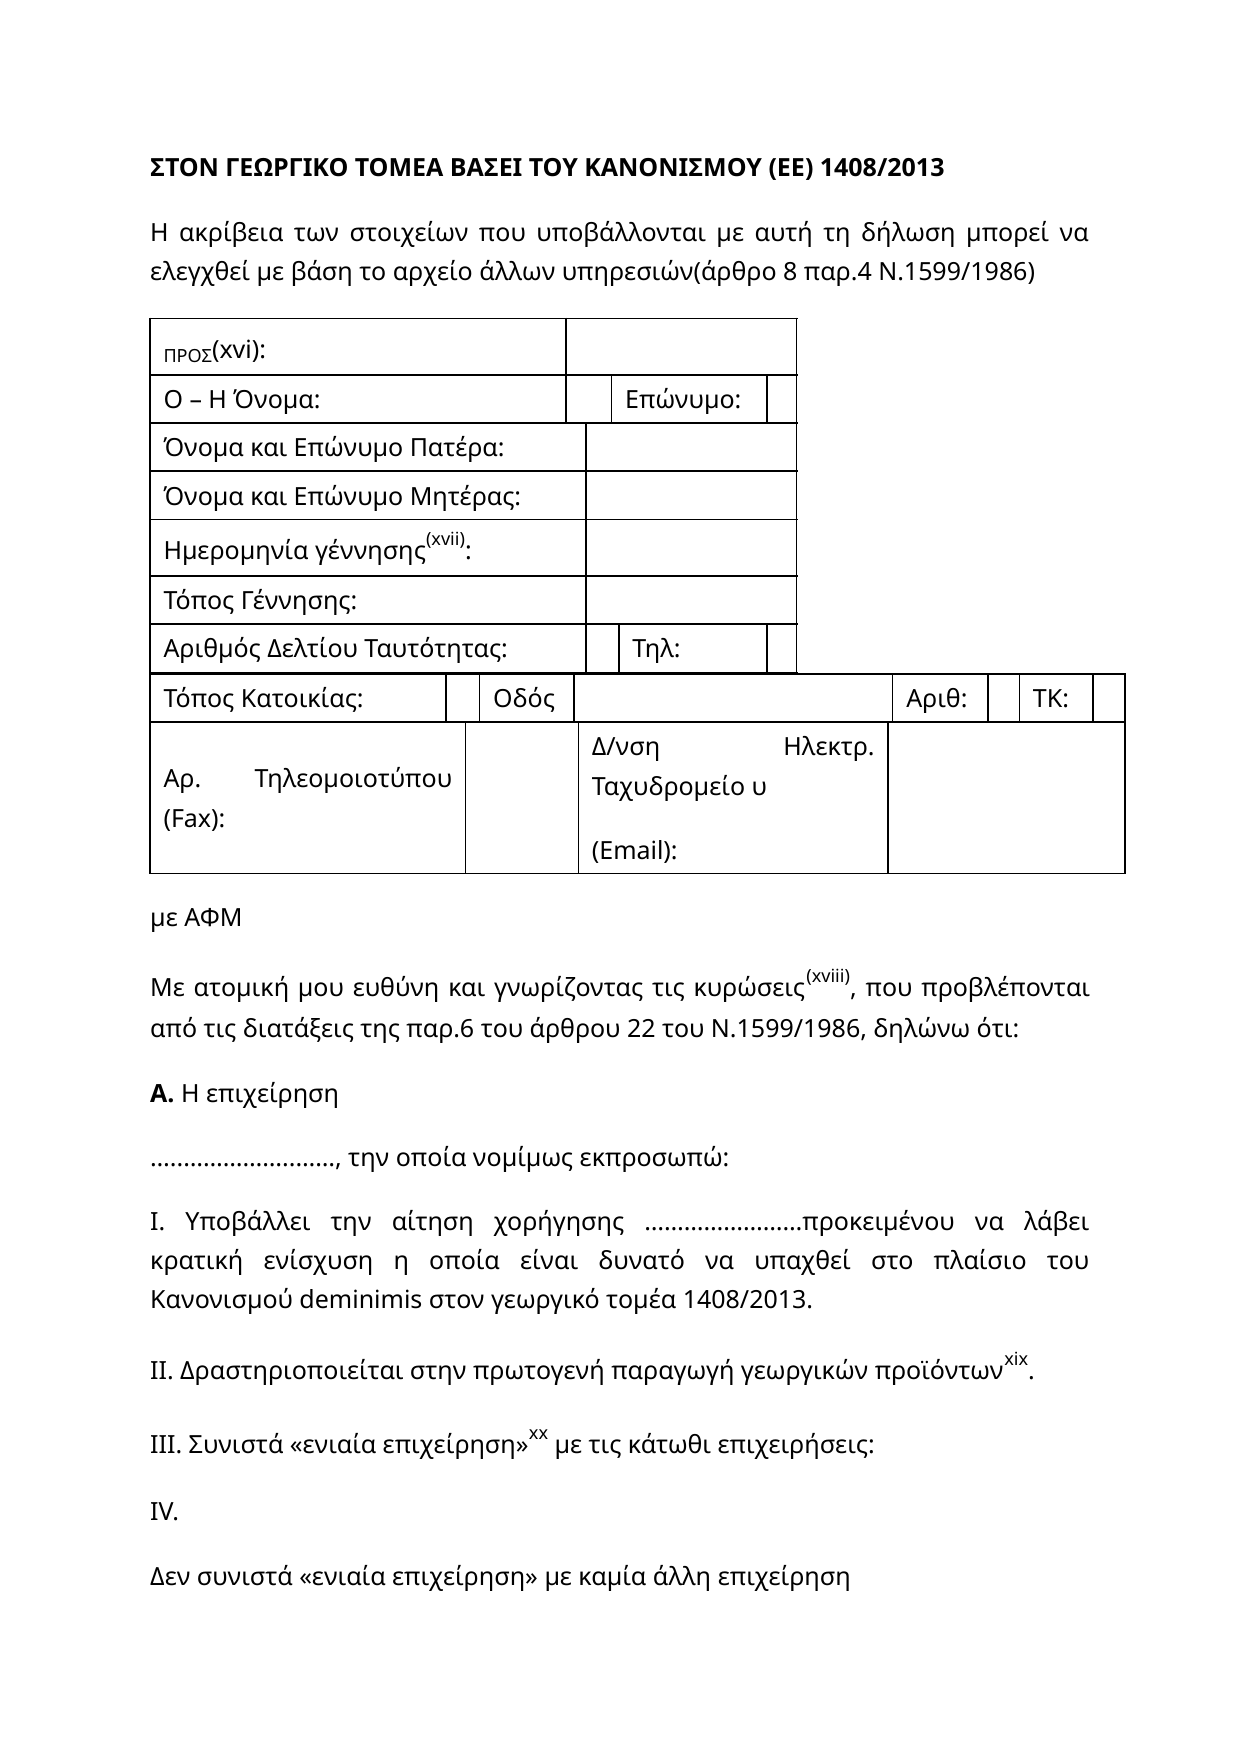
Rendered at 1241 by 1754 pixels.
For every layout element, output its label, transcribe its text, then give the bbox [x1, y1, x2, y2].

table_cell [587, 424, 796, 470]
table_cell Αρ. Τηλεομοιοτύπου (Fax): [151, 723, 465, 873]
table_cell Όνομα και Επώνυμο Μητέρας: [151, 472, 585, 518]
table_cell Τηλ: [620, 625, 766, 671]
table_header [567, 319, 796, 374]
table_header Αριθ: [893, 675, 987, 721]
table_header [989, 675, 1019, 721]
table_header Οδός [480, 675, 573, 721]
text με ΑΦΜ [150, 899, 1090, 933]
table_cell [587, 520, 796, 575]
text Δεν συνιστά «ενιαία επιχείρηση» με καμία άλλη επιχείρηση [150, 1558, 1090, 1592]
text ΣΤΟΝ ΓΕΩΡΓΙΚΟ ΤΟΜΕΑ ΒΑΣΕΙ ΤΟΥ ΚΑΝΟΝΙΣΜΟΥ (EE) 1408/2013 [150, 150, 1090, 184]
table_cell [567, 376, 611, 422]
table_header [575, 675, 892, 721]
text I. Υποβάλλει την αίτηση χορήγησης ……………………προκειμένου να λάβει κρατική ενίσχυση η οποία είναι δυνατό να υπαχθεί στο πλαίσιο του Κανονισμού deminimis στον γεωργικό τομέα 1408/2013. [150, 1203, 1090, 1316]
table_header ΠΡΟΣ(xvi): [151, 319, 565, 374]
text II. Δραστηριοποιείται στην πρωτογενή παραγωγή γεωργικών προϊόντωνxix. [150, 1346, 1090, 1389]
text Η ακρίβεια των στοιχείων που υποβάλλονται με αυτή τη δήλωση μπορεί να ελεγχθεί με βάση το αρχείο άλλων υπηρεσιών(άρθρο 8 παρ.4 Ν.1599/1986) [150, 214, 1090, 287]
table_cell Αριθμός Δελτίου Ταυτότητας: [151, 625, 585, 671]
text Α. Η επιχείρηση [150, 1075, 1090, 1109]
text Με ατομική μου ευθύνη και γνωρίζοντας τις κυρώσεις(xviii), που προβλέπονται από τις διατάξεις της παρ.6 του άρθρου 22 του Ν.1599/1986, δηλώνω ότι: [150, 963, 1090, 1045]
table_cell Τόπος Γέννησης: [151, 577, 585, 623]
table_header [1094, 675, 1124, 721]
text III. Συνιστά «ενιαία επιχείρηση»xx με τις κάτωθι επιχειρήσεις: [150, 1420, 1090, 1463]
table_cell Ημερομηνία γέννησης(xvii): [151, 520, 585, 575]
text …..……………..……, την οποία νομίμως εκπροσωπώ: [150, 1139, 1090, 1173]
table_header [447, 675, 479, 721]
text IV. [150, 1494, 1090, 1528]
table_cell Επώνυμο: [612, 376, 766, 422]
table_header ΤΚ: [1020, 675, 1092, 721]
table_cell [889, 723, 1124, 873]
table_cell Δ/νση Ηλεκτρ. Ταχυδρομείο υ (Εmail): [579, 723, 887, 873]
table_cell [768, 376, 796, 422]
table_cell [587, 577, 796, 623]
table_cell [587, 472, 796, 518]
table_cell [466, 723, 578, 873]
table_cell Ο – Η Όνομα: [151, 376, 565, 422]
table_cell [768, 625, 796, 671]
table_header Τόπος Κατοικίας: [151, 675, 445, 721]
table_cell Όνομα και Επώνυμο Πατέρα: [151, 424, 585, 470]
table_cell [587, 625, 618, 671]
